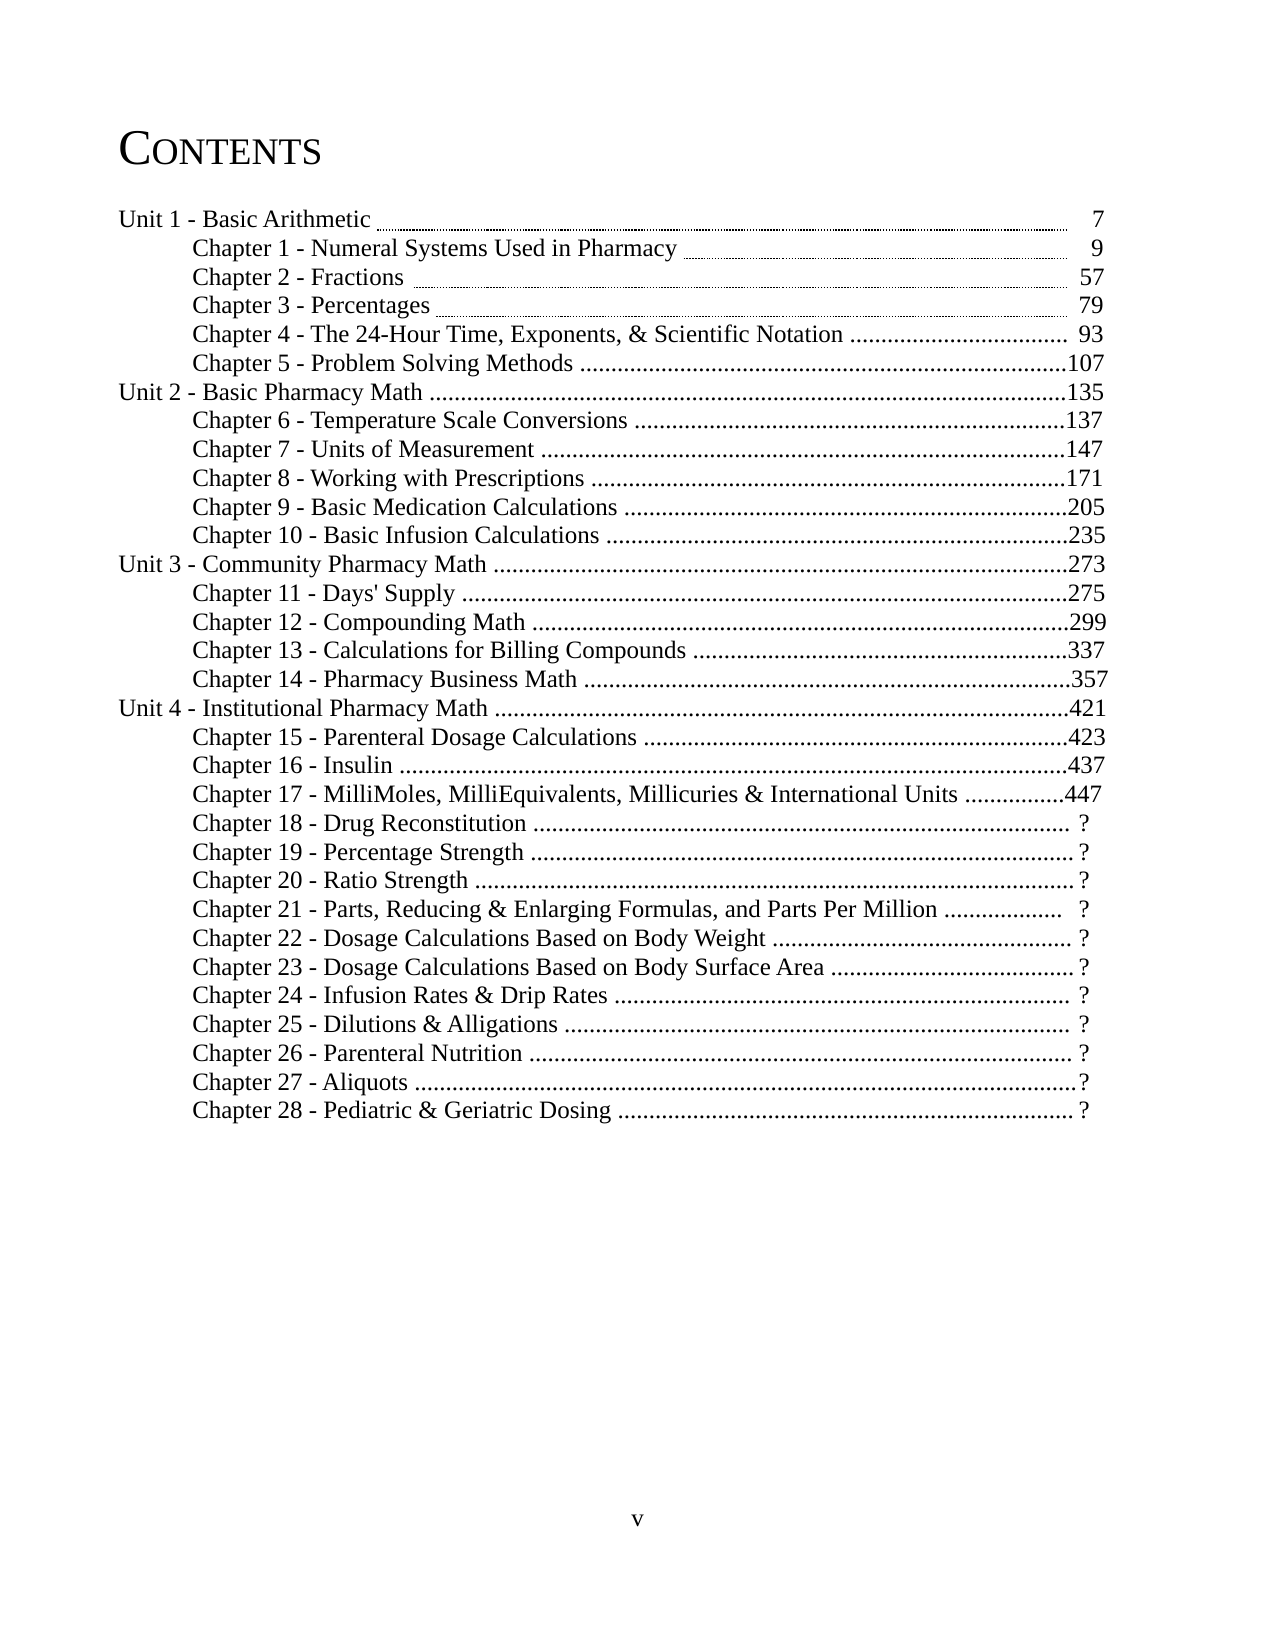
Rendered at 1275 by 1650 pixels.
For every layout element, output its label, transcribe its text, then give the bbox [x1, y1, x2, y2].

text Chapter 12 - Compounding Math ......................................................................................299 [118, 607, 1157, 636]
text CONTENTS [118, 118, 1157, 176]
text Unit 4 - Institutional Pharmacy Math ............................................................................................421 [118, 693, 1157, 722]
text Unit 1 - Basic Arithmetic 7 [118, 204, 1157, 233]
text Chapter 11 - Days' Supply .................................................................................................275 [118, 578, 1157, 607]
text Chapter 5 - Problem Solving Methods ..............................................................................107 [118, 348, 1157, 377]
text Chapter 3 - Percentages 79 [118, 291, 1157, 319]
text Unit 3 - Community Pharmacy Math ............................................................................................273 [118, 549, 1157, 578]
text Chapter 16 - Insulin ...........................................................................................................437 [118, 751, 1157, 779]
text Chapter 28 - Pediatric & Geriatric Dosing ......................................................................... ? [118, 1096, 1157, 1124]
text Chapter 22 - Dosage Calculations Based on Body Weight ................................................ ? [118, 923, 1157, 952]
text Chapter 18 - Drug Reconstitution ...................................................................................... ? [118, 808, 1157, 837]
text Chapter 7 - Units of Measurement ....................................................................................147 [118, 434, 1157, 463]
text Chapter 17 - MilliMoles, MilliEquivalents, Millicuries & International Units ................447 [118, 779, 1157, 808]
text Chapter 21 - Parts, Reducing & Enlarging Formulas, and Parts Per Million ................... ? [118, 894, 1157, 923]
text Chapter 19 - Percentage Strength ....................................................................................... ? [118, 837, 1157, 866]
text Chapter 1 - Numeral Systems Used in Pharmacy 9 [118, 233, 1157, 262]
text Chapter 10 - Basic Infusion Calculations ..........................................................................235 [118, 521, 1157, 549]
text Chapter 20 - Ratio Strength ................................................................................................ ? [118, 866, 1157, 894]
text Chapter 2 - Fractions 57 [118, 262, 1157, 291]
text Chapter 23 - Dosage Calculations Based on Body Surface Area ....................................... ? [118, 952, 1157, 981]
text Chapter 15 - Parenteral Dosage Calculations ....................................................................423 [118, 722, 1157, 751]
text Unit 2 - Basic Pharmacy Math ......................................................................................................135 [118, 377, 1157, 406]
text Chapter 24 - Infusion Rates & Drip Rates ......................................................................... ? [118, 981, 1157, 1009]
text Chapter 13 - Calculations for Billing Compounds ............................................................337 [118, 636, 1157, 664]
text Chapter 8 - Working with Prescriptions ............................................................................171 [118, 463, 1157, 492]
text Chapter 14 - Pharmacy Business Math ..............................................................................357 [118, 664, 1157, 693]
text Chapter 26 - Parenteral Nutrition ....................................................................................... ? [118, 1038, 1157, 1067]
text Chapter 25 - Dilutions & Alligations ................................................................................. ? [118, 1009, 1157, 1038]
text Chapter 9 - Basic Medication Calculations .......................................................................205 [118, 492, 1157, 521]
text Chapter 4 - The 24-Hour Time, Exponents, & Scientific Notation ................................... 93 [118, 319, 1157, 348]
text Chapter 27 - Aliquots .......................................................................................................... ? [118, 1067, 1157, 1096]
text Chapter 6 - Temperature Scale Conversions .....................................................................137 [118, 406, 1157, 434]
